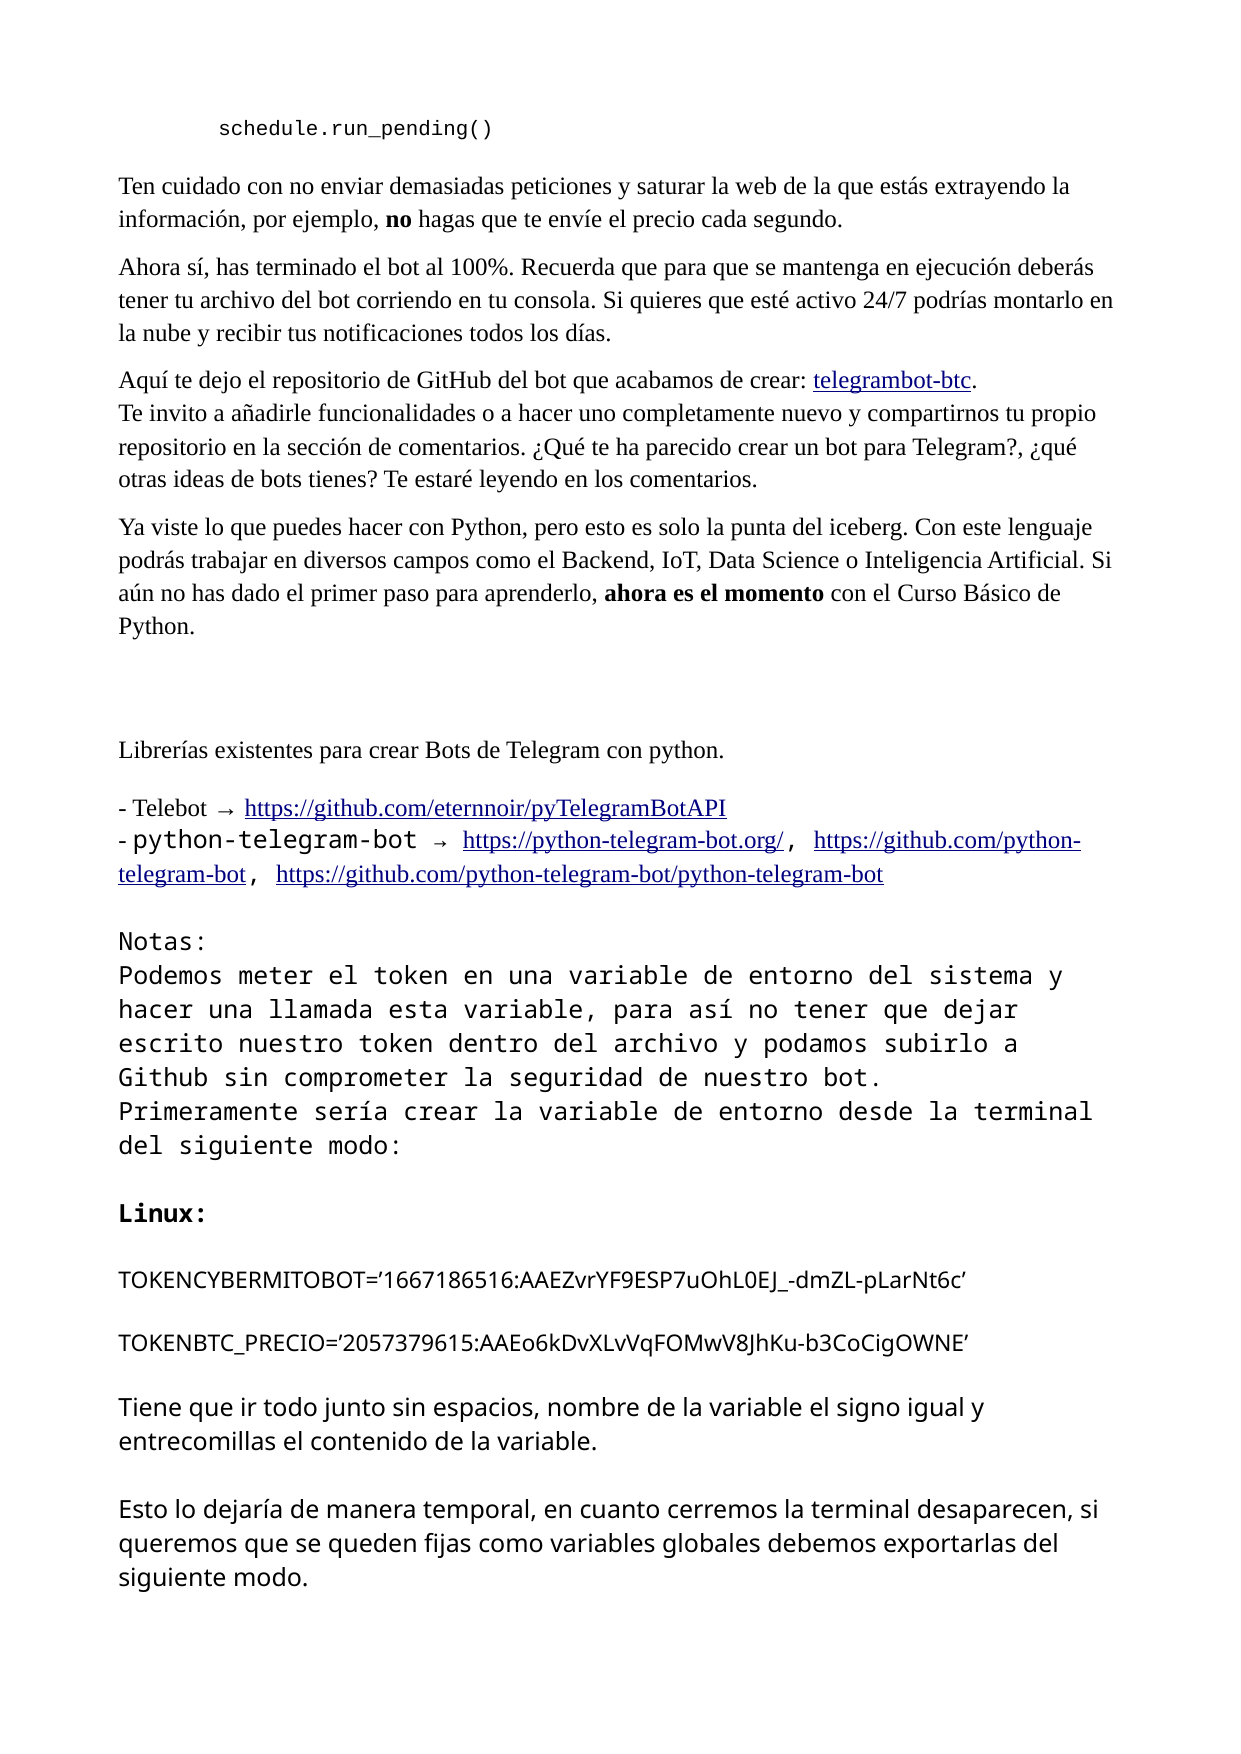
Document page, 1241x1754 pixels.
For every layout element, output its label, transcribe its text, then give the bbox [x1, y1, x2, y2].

text Tiene que ir todo junto sin espacios, nombre de la variable el signo igual y entrecomillas el contenido de la variable. [118, 1389, 1122, 1457]
text Ahora sí, has terminado el bot al 100%. Recuerda que para que se mantenga en ejecución deberás tener tu archivo del bot corriendo en tu consola. Si quieres que esté activo 24/7 podrías montarlo en la nube y recibir tus notificaciones todos los días. [118, 252, 1122, 347]
text Linux: [118, 1196, 1122, 1230]
text Esto lo dejaría de manera temporal, en cuanto cerremos la terminal desaparecen, si queremos que se queden fijas como variables globales debemos exportarlas del siguiente modo. [118, 1491, 1122, 1594]
text TOKENBTC_PRECIO=’2057379615:AAEo6kDvXLvVqFOMwV8JhKu-b3CoCigOWNE’ [118, 1327, 1122, 1358]
text Librerías existentes para crear Bots de Telegram con python. [118, 735, 1122, 764]
text Podemos meter el token en una variable de entorno del sistema y hacer una llamada esta variable, para así no tener que dejar escrito nuestro token dentro del archivo y podamos subirlo a Github sin comprometer la seguridad de nuestro bot. [118, 958, 1122, 1094]
text Primeramente sería crear la variable de entorno desde la terminal del siguiente modo: [118, 1094, 1122, 1162]
text - Telebot → https://github.com/eternnoir/pyTelegramBotAPI [118, 793, 1122, 821]
text - python-telegram-bot → https://python-telegram-bot.org/, https://github.com/python-telegram-bot, https://github.com/python-telegram-bot/python-telegram-bot [118, 821, 1122, 889]
text Ya viste lo que puedes hacer con Python, pero esto es solo la punta del iceberg. Con este lenguaje podrás trabajar en diversos campos como el Backend, IoT, Data Science o Inteligencia Artificial. Si aún no has dado el primer paso para aprenderlo, ahora es el momento con el Curso Básico de Python. [118, 512, 1122, 640]
text TOKENCYBERMITOBOT=’1667186516:AAEZvrYF9ESP7uOhL0EJ_-dmZL-pLarNt6c’ [118, 1264, 1122, 1296]
text Notas: [118, 924, 1122, 958]
text Ten cuidado con no enviar demasiadas peticiones y saturar la web de la que estás extrayendo la información, por ejemplo, no hagas que te envíe el precio cada segundo. [118, 171, 1122, 233]
text schedule.run_pending() [118, 118, 1122, 142]
text Aquí te dejo el repositorio de GitHub del bot que acabamos de crear: telegrambot-btc. Te invito a añadirle funcionalidades o a hacer uno completamente nuevo y compartirnos tu propio repositorio en la sección de comentarios. ¿Qué te ha parecido crear un bot para Telegram?, ¿qué otras ideas de bots tienes? Te estaré leyendo en los comentarios. [118, 366, 1122, 493]
